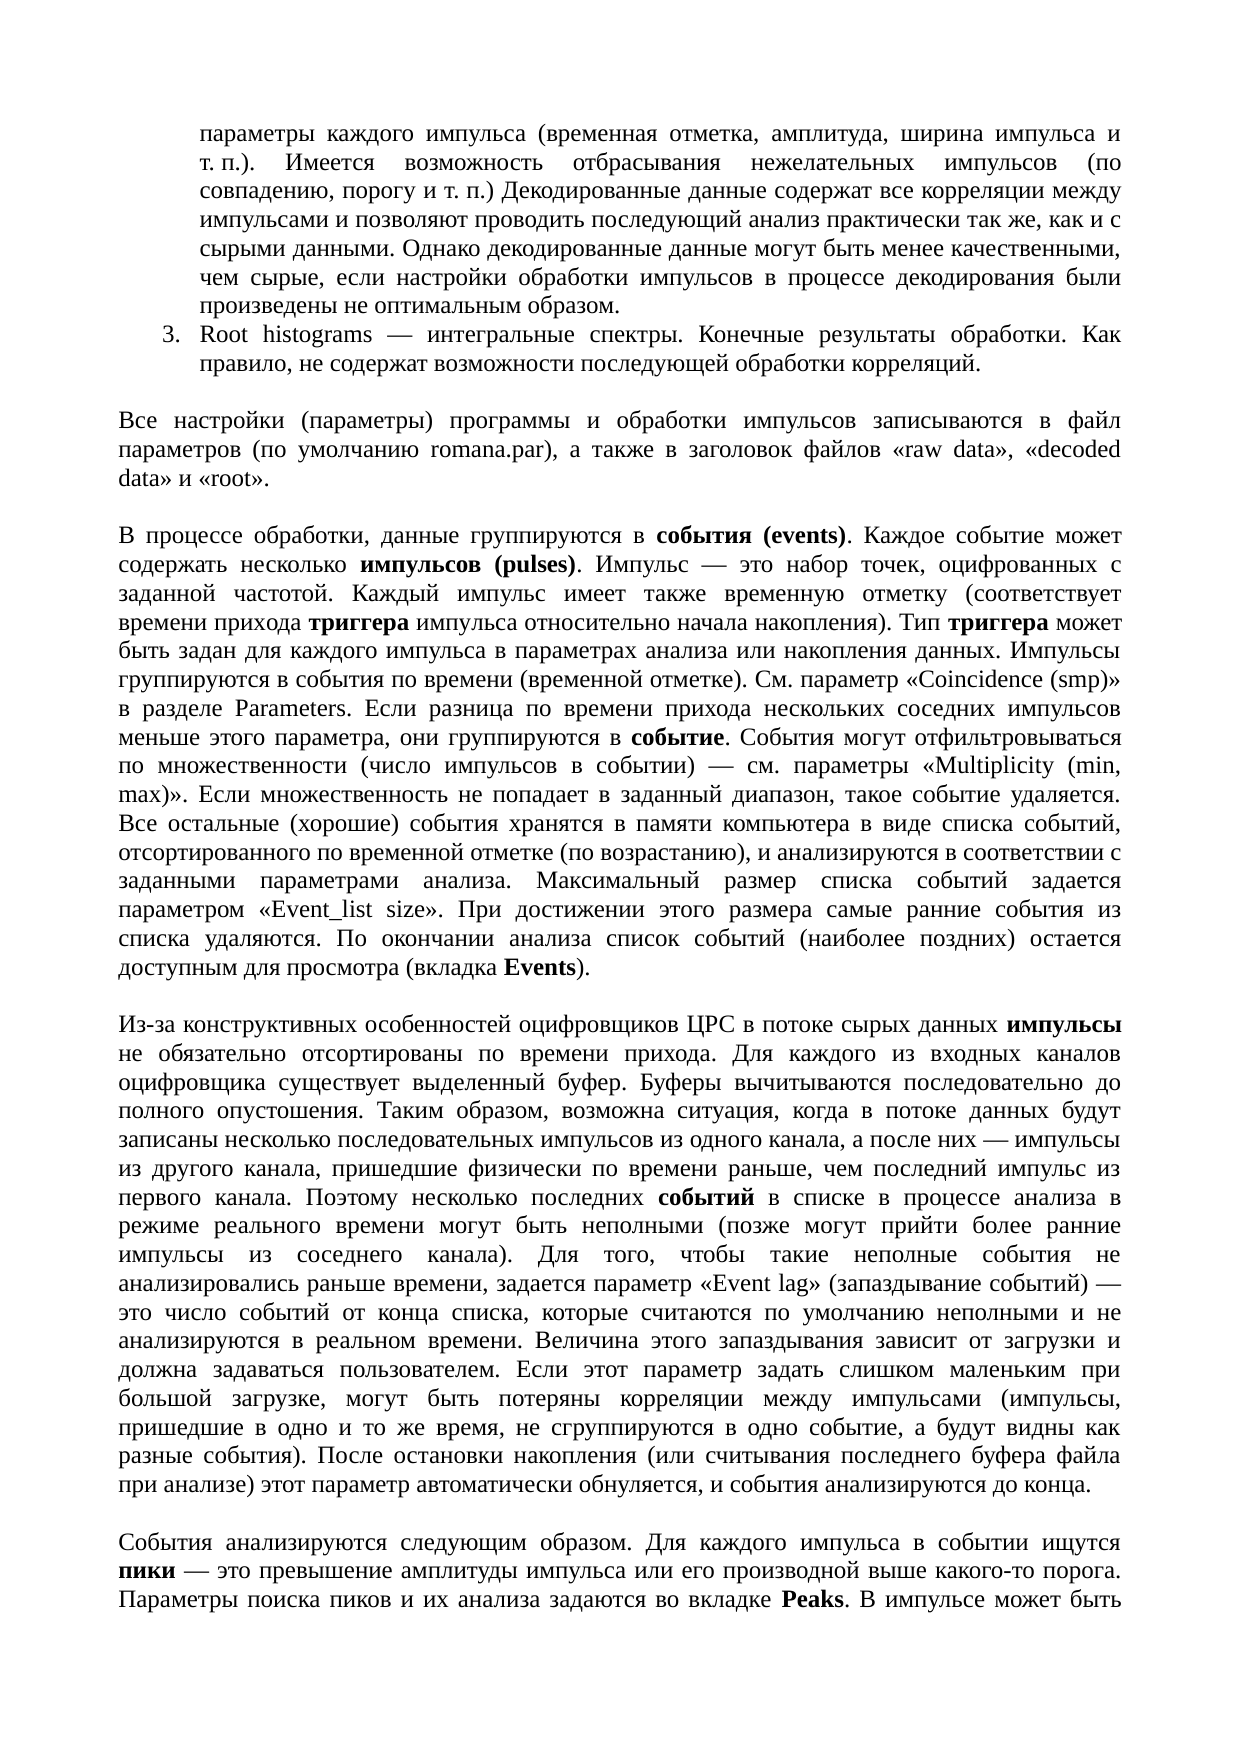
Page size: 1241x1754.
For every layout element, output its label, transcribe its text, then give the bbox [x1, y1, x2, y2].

text В процессе обработки, данные группируются в события (events). Каждое событие может содержать несколько импульсов (pulses). Импульс — это набор точек, оцифрованных с заданной частотой. Каждый импульс имеет также временную отметку (соответствует времени прихода триггера импульса относительно начала накопления). Тип триггера может быть задан для каждого импульса в параметрах анализа или накопления данных. Импульсы группируются в события по времени (временной отметке). См. параметр «Coincidence (smp)» в разделе Parameters. Если разница по времени прихода нескольких соседних импульсов меньше этого параметра, они группируются в событие. События могут отфильтровываться по множественности (число импульсов в событии) — см. параметры «Multiplicity (min, max)». Если множественность не попадает в заданный диапазон, такое событие удаляется. Все остальные (хорошие) события хранятся в памяти компьютера в виде списка событий, отсортированного по временной отметке (по возрастанию), и анализируются в соответствии с заданными параметрами анализа. Максимальный размер списка событий задается параметром «Event_list size». При достижении этого размера самые ранние события из списка удаляются. По окончании анализа список событий (наиболее поздних) остается доступным для просмотра (вкладка Events). [118, 521, 1122, 981]
text События анализируются следующим образом. Для каждого импульса в событии ищутся пики — это превышение амплитуды импульса или его производной выше какого-то порога. Параметры поиска пиков и их анализа задаются во вкладке Peaks. В импульсе может быть [118, 1527, 1122, 1613]
list Root histograms — интегральные спектры. Конечные результаты обработки. Как правило, не содержат возможности последующей обработки корреляций. [162, 319, 1122, 377]
list параметры каждого импульса (временная отметка, амплитуда, ширина импульса и т. п.). Имеется возможность отбрасывания нежелательных импульсов (по совпадению, порогу и т. п.) Декодированные данные содержат все корреляции между импульсами и позволяют проводить последующий анализ практически так же, как и с сырыми данными. Однако декодированные данные могут быть менее качественными, чем сырые, если настройки обработки импульсов в процессе декодирования были произведены не оптимальным образом. [162, 118, 1122, 319]
text Все настройки (параметры) программы и обработки импульсов записываются в файл параметров (по умолчанию romana.par), а также в заголовок файлов «raw data», «decoded data» и «root». [118, 406, 1122, 492]
text Из-за конструктивных особенностей оцифровщиков ЦРС в потоке сырых данных импульсы не обязательно отсортированы по времени прихода. Для каждого из входных каналов оцифровщика существует выделенный буфер. Буферы вычитываются последовательно до полного опустошения. Таким образом, возможна ситуация, когда в потоке данных будут записаны несколько последовательных импульсов из одного канала, а после них — импульсы из другого канала, пришедшие физически по времени раньше, чем последний импульс из первого канала. Поэтому несколько последних событий в списке в процессе анализа в режиме реального времени могут быть неполными (позже могут прийти более ранние импульсы из соседнего канала). Для того, чтобы такие неполные события не анализировались раньше времени, задается параметр «Event lag» (запаздывание событий) — это число событий от конца списка, которые считаются по умолчанию неполными и не анализируются в реальном времени. Величина этого запаздывания зависит от загрузки и должна задаваться пользователем. Если этот параметр задать слишком маленьким при большой загрузке, могут быть потеряны корреляции между импульсами (импульсы, пришедшие в одно и то же время, не сгруппируются в одно событие, а будут видны как разные события). После остановки накопления (или считывания последнего буфера файла при анализе) этот параметр автоматически обнуляется, и события анализируются до конца. [118, 1009, 1122, 1498]
